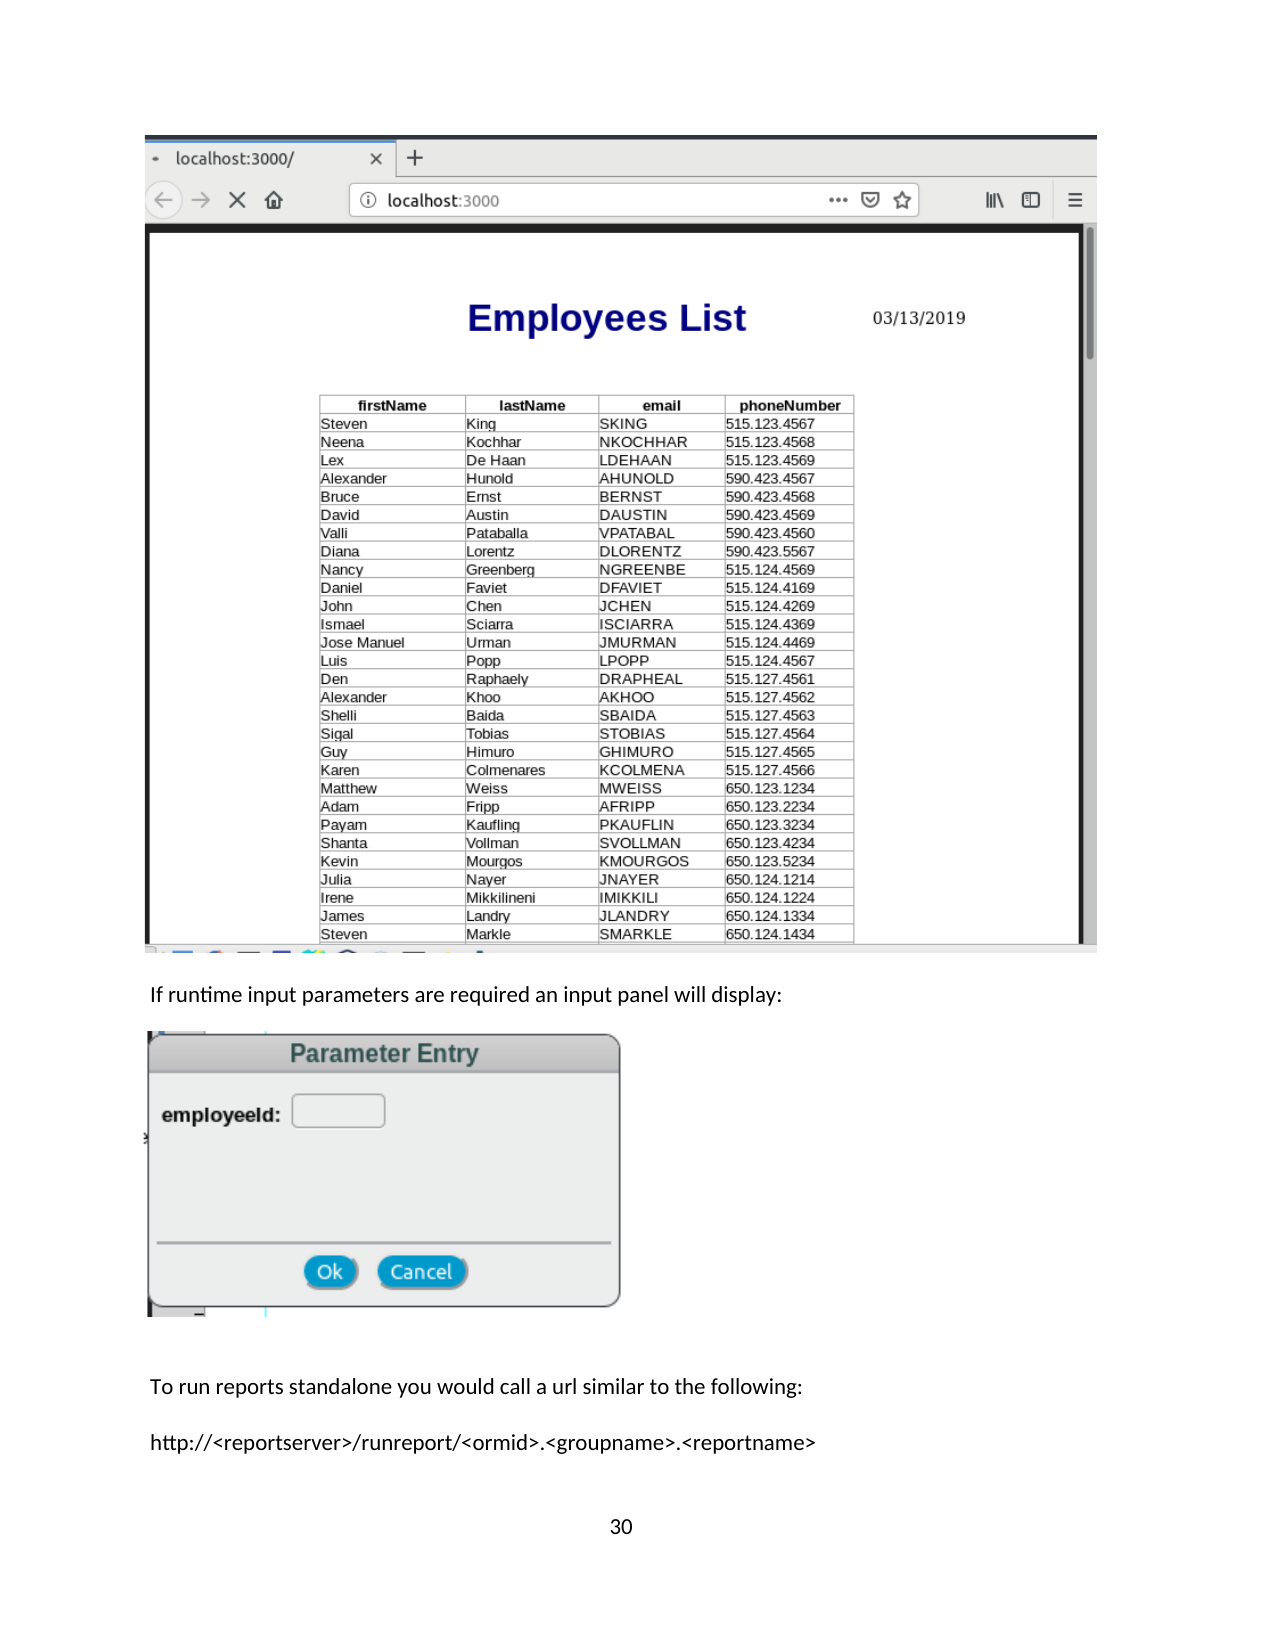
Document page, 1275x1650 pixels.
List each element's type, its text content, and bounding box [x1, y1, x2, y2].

text If runtime input parameters are required an input panel will display: [150, 980, 1102, 1008]
picture [144, 135, 1097, 953]
picture [143, 1031, 627, 1317]
text http://<reportserver>/runreport/<ormid>.<groupname>.<reportname> [150, 1428, 1102, 1457]
text To run reports standalone you would call a url similar to the following: [150, 1372, 1102, 1401]
